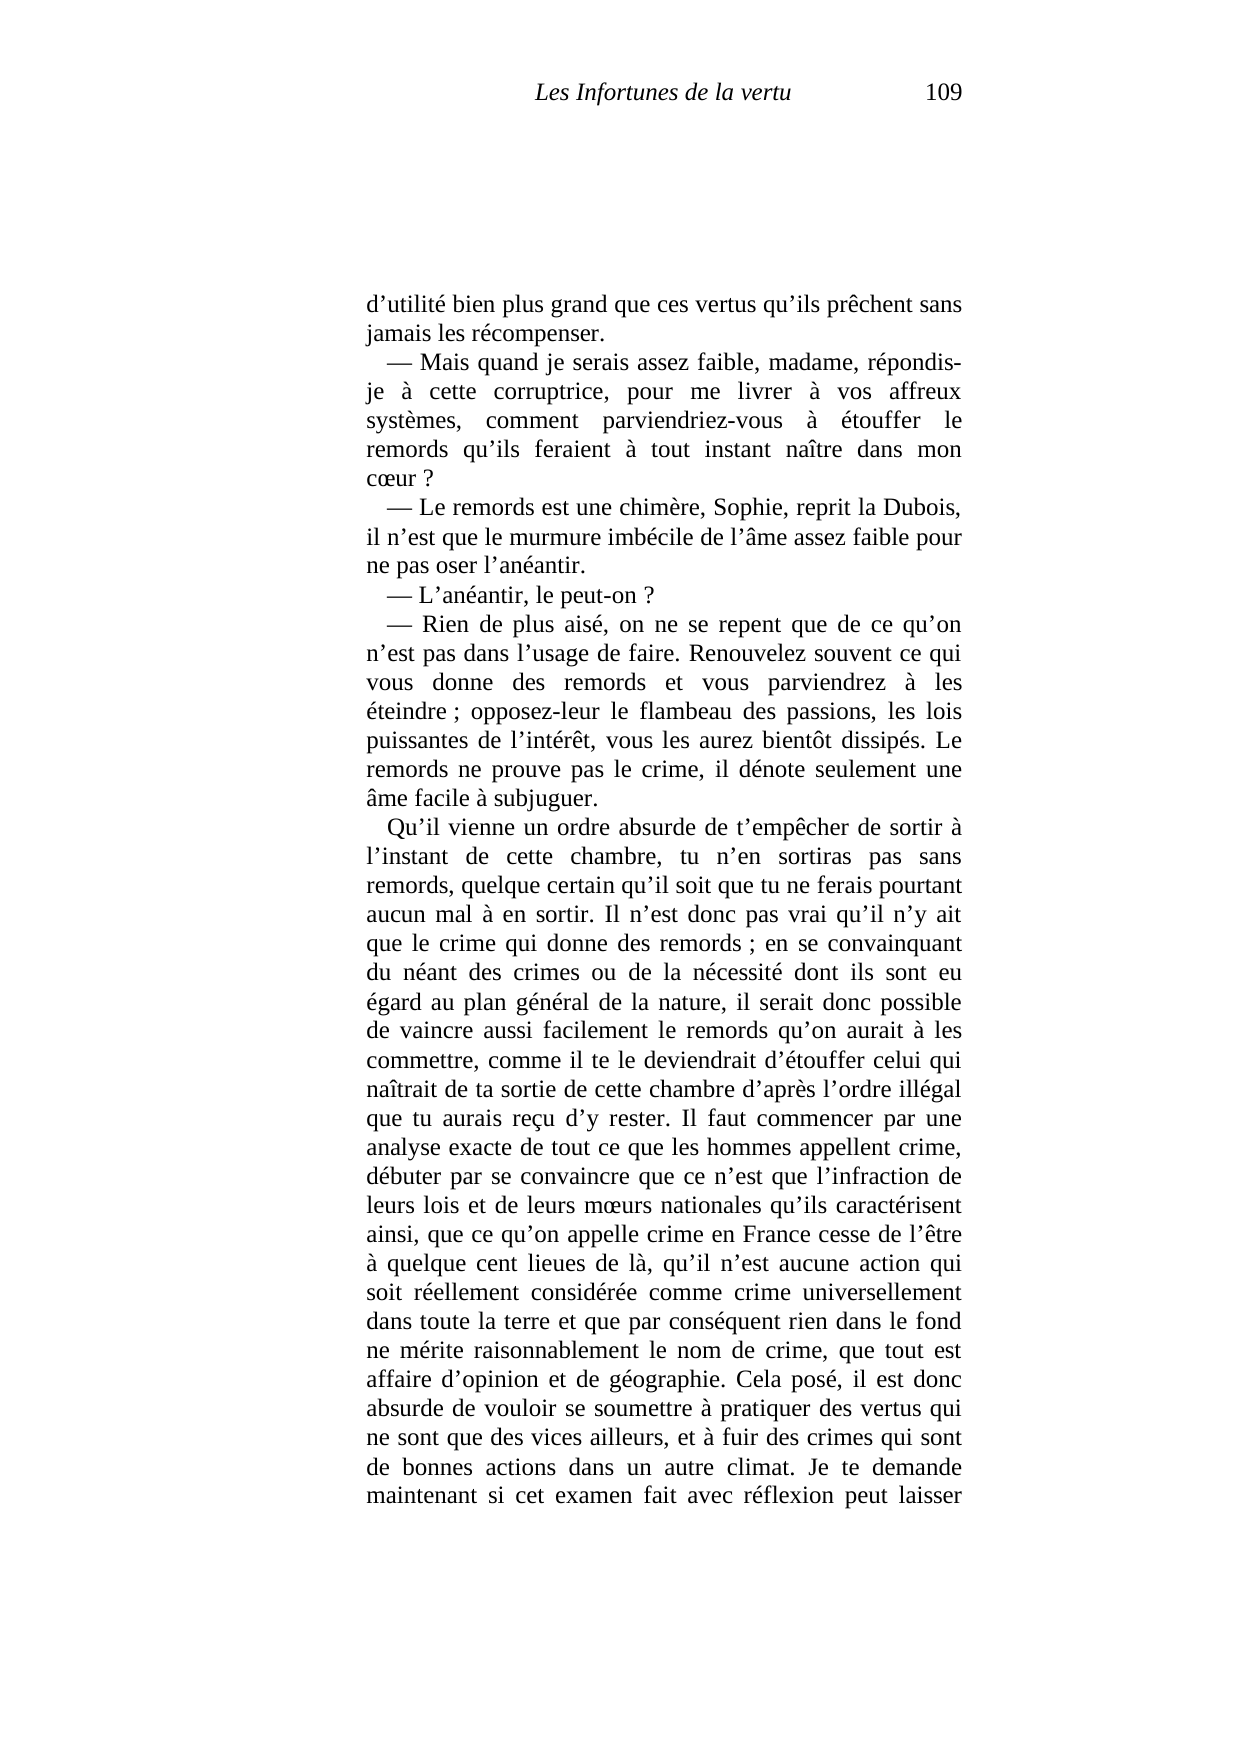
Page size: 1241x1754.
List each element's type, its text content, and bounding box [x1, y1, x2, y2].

text d’utilité bien plus grand que ces vertus qu’ils prêchent sans jamais les récompenser. [366, 289, 962, 347]
text — L’anéantir, le peut-on ? [366, 579, 962, 608]
text — Le remords est une chimère, Sophie, reprit la Dubois, il n’est que le murmure imbécile de l’âme assez faible pour ne pas oser l’anéantir. [366, 492, 962, 579]
text — Mais quand je serais assez faible, madame, répondis-je à cette corruptrice, pour me livrer à vos affreux systèmes, comment parviendriez-vous à étouffer le remords qu’ils feraient à tout instant naître dans mon cœur ? [366, 347, 962, 492]
text — Rien de plus aisé, on ne se repent que de ce qu’on n’est pas dans l’usage de faire. Renouvelez souvent ce qui vous donne des remords et vous parviendrez à les éteindre ; opposez-leur le flambeau des passions, les lois puissantes de l’intérêt, vous les aurez bientôt dissipés. Le remords ne prouve pas le crime, il dénote seulement une âme facile à subjuguer. [366, 608, 962, 812]
text Qu’il vienne un ordre absurde de t’empêcher de sortir à l’instant de cette chambre, tu n’en sortiras pas sans remords, quelque certain qu’il soit que tu ne ferais pourtant aucun mal à en sortir. Il n’est donc pas vrai qu’il n’y ait que le crime qui donne des remords ; en se convainquant du néant des crimes ou de la nécessité dont ils sont eu égard au plan général de la nature, il serait donc possible de vaincre aussi facilement le remords qu’on aurait à les commettre, comme il te le deviendrait d’étouffer celui qui naîtrait de ta sortie de cette chambre d’après l’ordre illégal que tu aurais reçu d’y rester. Il faut commencer par une analyse exacte de tout ce que les hommes appellent crime, débuter par se convaincre que ce n’est que l’infraction de leurs lois et de leurs mœurs nationales qu’ils caractérisent ainsi, que ce qu’on appelle crime en France cesse de l’être à quelque cent lieues de là, qu’il n’est aucune action qui soit réellement considérée comme crime universellement dans toute la terre et que par conséquent rien dans le fond ne mérite raisonnablement le nom de crime, que tout est affaire d’opinion et de géographie. Cela posé, il est donc absurde de vouloir se soumettre à pratiquer des vertus qui ne sont que des vices ailleurs, et à fuir des crimes qui sont de bonnes actions dans un autre climat. Je te demande maintenant si cet examen fait avec réflexion peut laisser [366, 812, 962, 1509]
